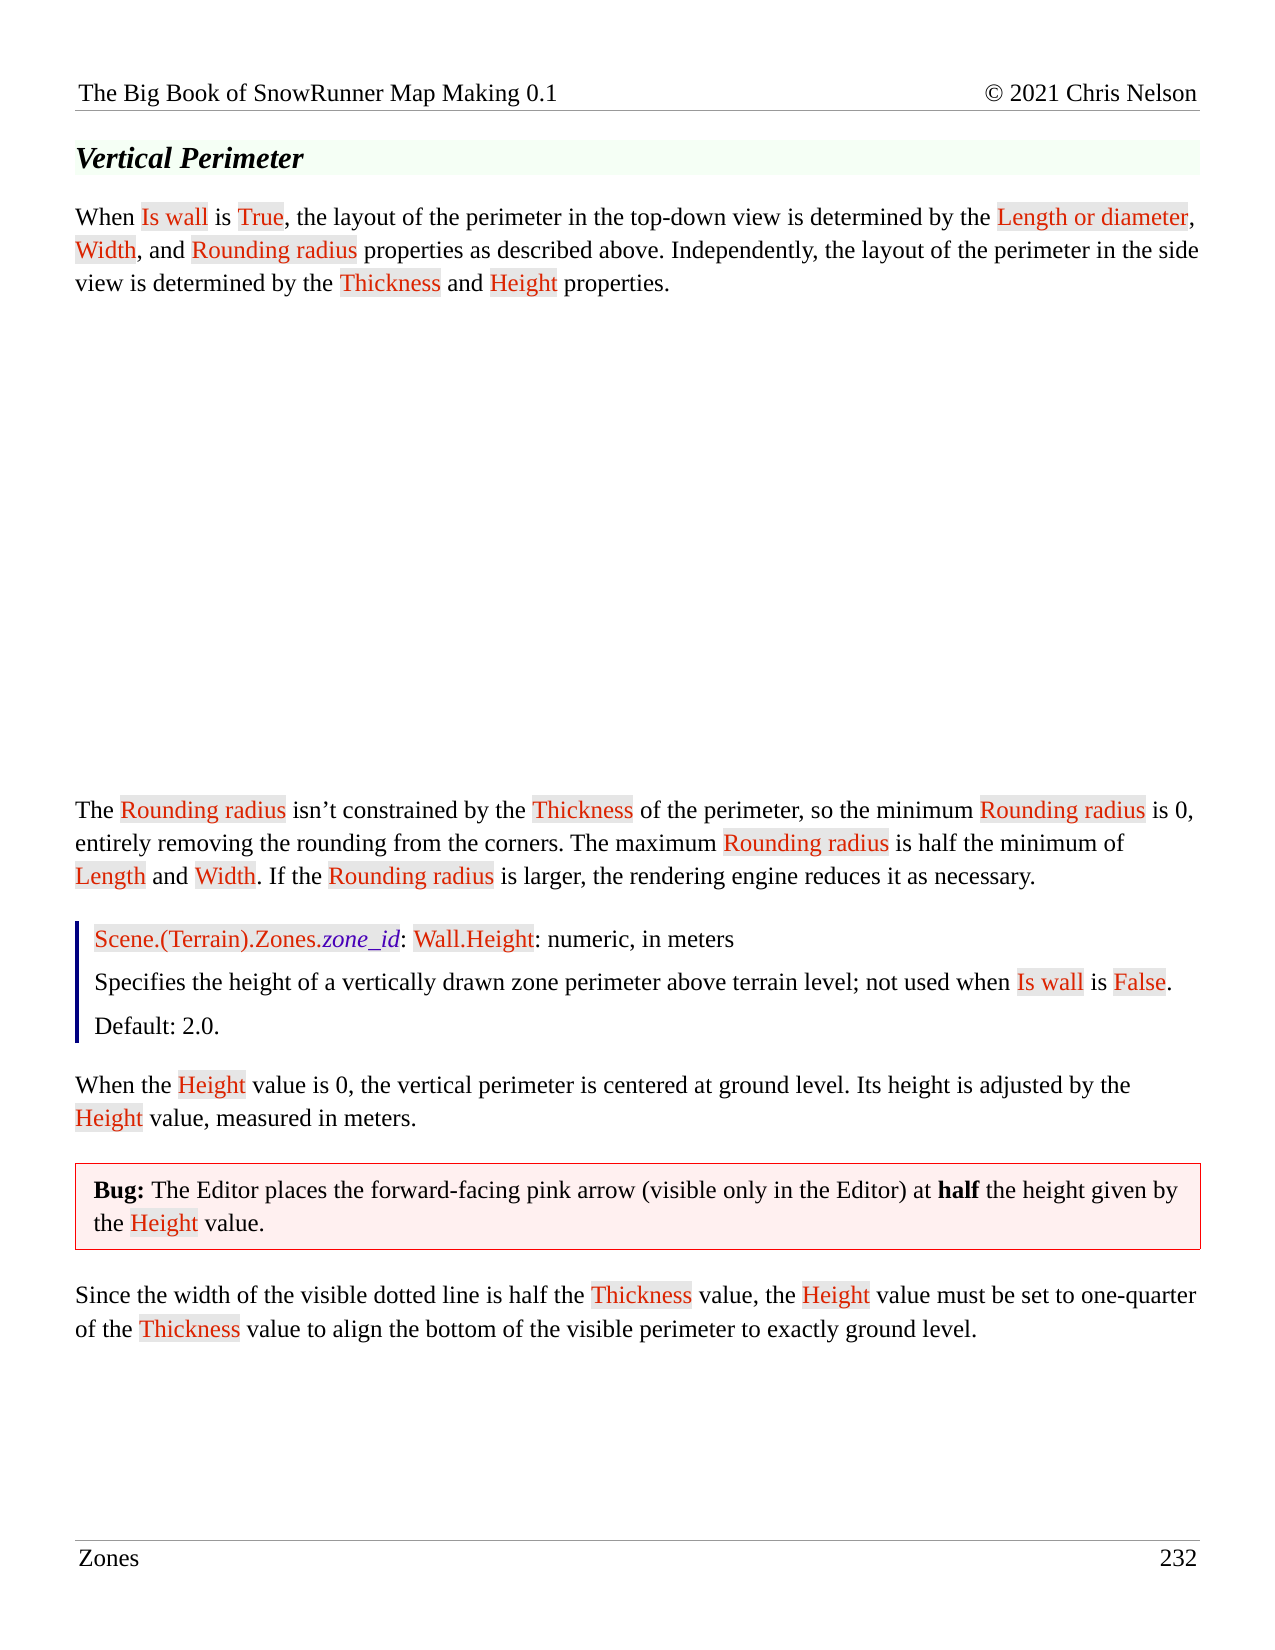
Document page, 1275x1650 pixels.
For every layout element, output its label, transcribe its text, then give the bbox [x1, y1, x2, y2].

list The Editor places the forward-facing pink arrow (visible only in the Editor) at half the height given by the Height value. [76, 1164, 1200, 1249]
text When Is wall is True, the layout of the perimeter in the top-down view is determined by the Length or diameter, Width, and Rounding radius properties as described above. Independently, the layout of the perimeter in the side view is determined by the Thickness and Height properties. [75, 202, 1200, 297]
subtitle Vertical Perimeter [75, 140, 1200, 175]
text Specifies the height of a vertically drawn zone perimeter above terrain level; not used when Is wall is False. [79, 964, 1200, 996]
text Since the width of the visible dotted line is half the Thickness value, the Height value must be set to one-quarter of the Thickness value to align the bottom of the visible perimeter to exactly ground level. [75, 1281, 1200, 1342]
text Scene.(Terrain).Zones.zone_id: Wall.Height: numeric, in meters [79, 921, 1200, 952]
text The Rounding radius isn’t constrained by the Thickness of the perimeter, so the minimum Rounding radius is 0, entirely removing the rounding from the corners. The maximum Rounding radius is half the minimum of Length and Width. If the Rounding radius is larger, the rendering engine reduces it as necessary. [75, 795, 1200, 889]
text When the Height value is 0, the vertical perimeter is centered at ground level. Its height is adjusted by the Height value, measured in meters. [75, 1070, 1200, 1132]
text Default: 2.0. [79, 1008, 1200, 1043]
